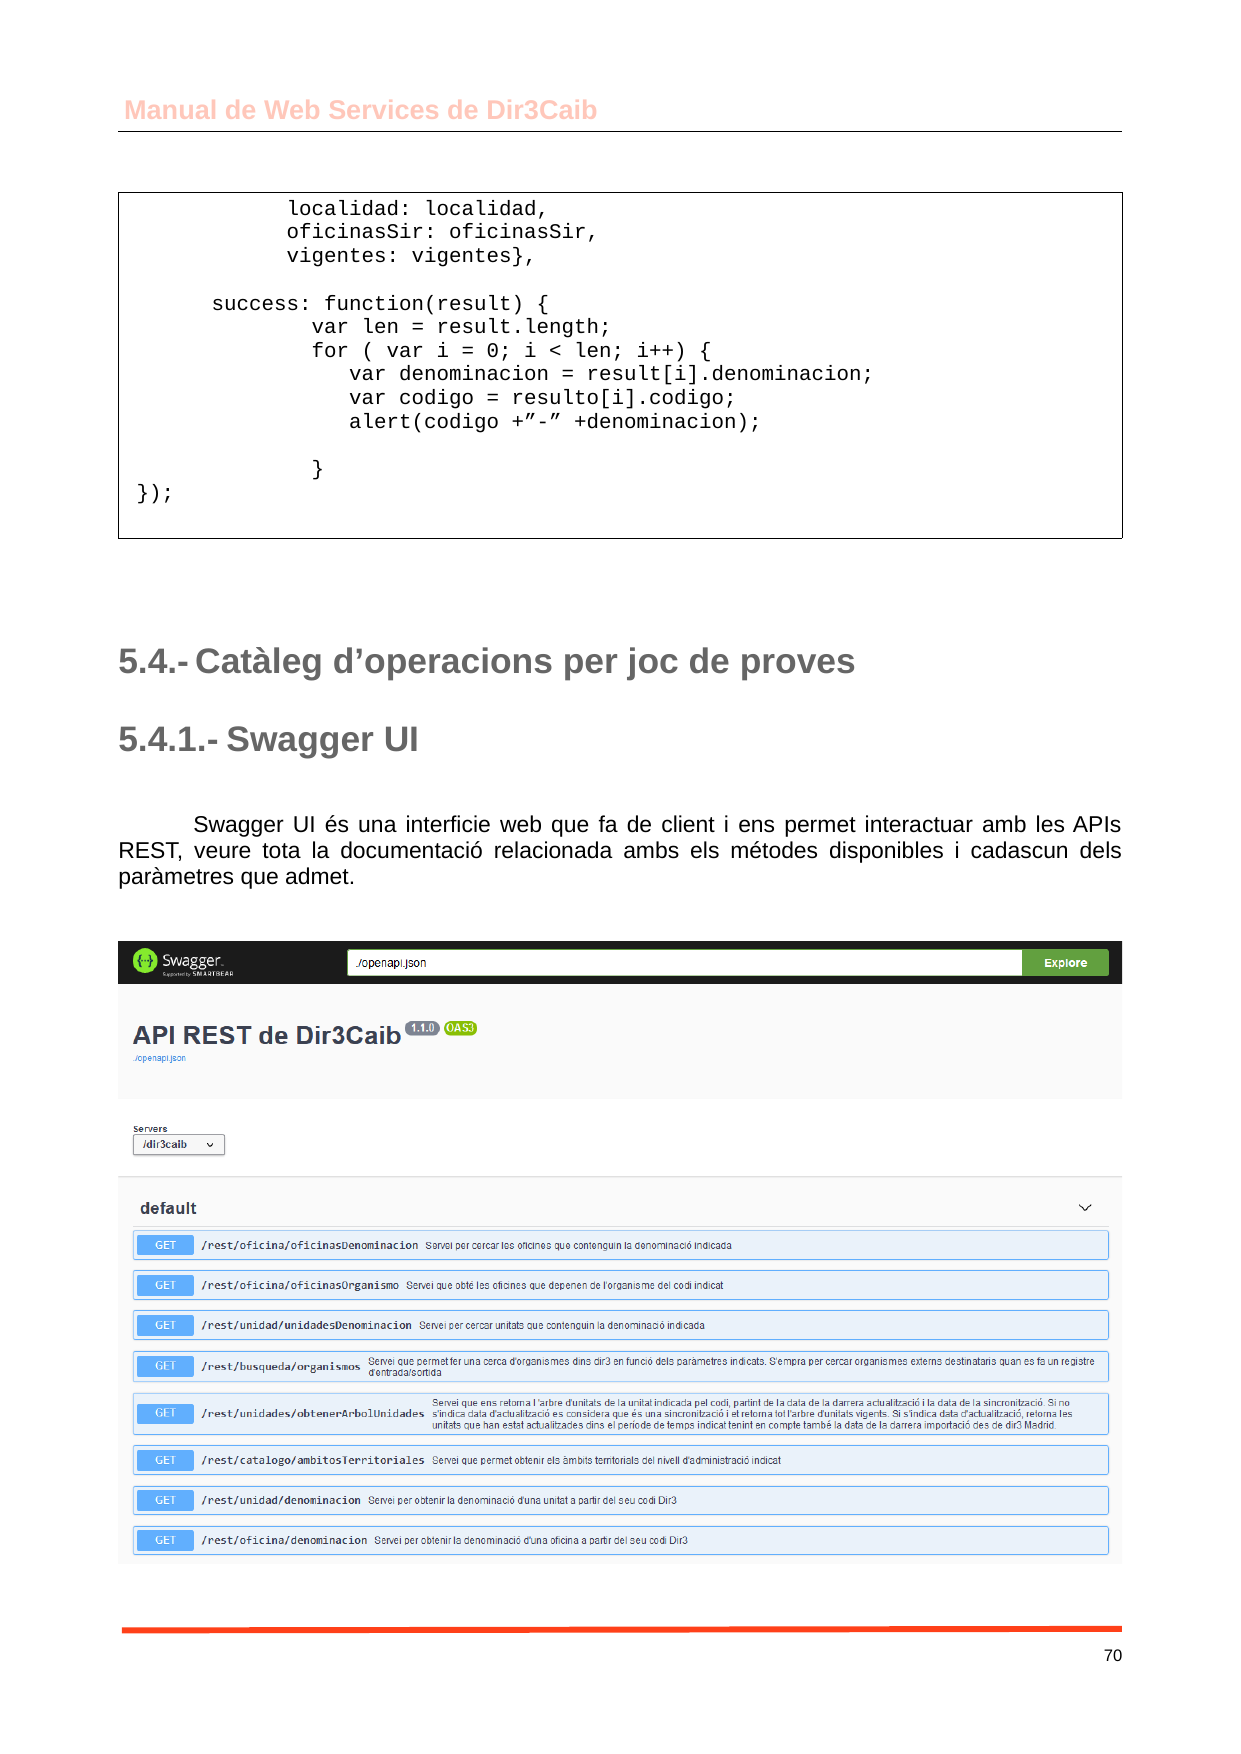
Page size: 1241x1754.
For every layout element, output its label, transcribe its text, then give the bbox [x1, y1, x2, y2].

subtitle Catàleg d’operacions per joc de proves [118, 640, 1122, 681]
subtitle Swagger UI [118, 718, 1122, 759]
text Swagger UI és una interficie web que fa de client i ens permet interactuar amb les APIs REST, veure tota la documentació relacionada ambs els métodes disponibles i cadascun dels paràmetres que admet. [118, 811, 1122, 889]
picture [118, 941, 1123, 1564]
table_header localidad: localidad, oficinasSir: oficinasSir, vigentes: vigentes}, success: function(result) { var len = result.length; for ( var i = 0; i < len; i++) { var denominacion = result[i].denominacion; var codigo = resulto[i].codigo; alert(codigo +”-” +denominacion); } }); [119, 193, 1122, 537]
